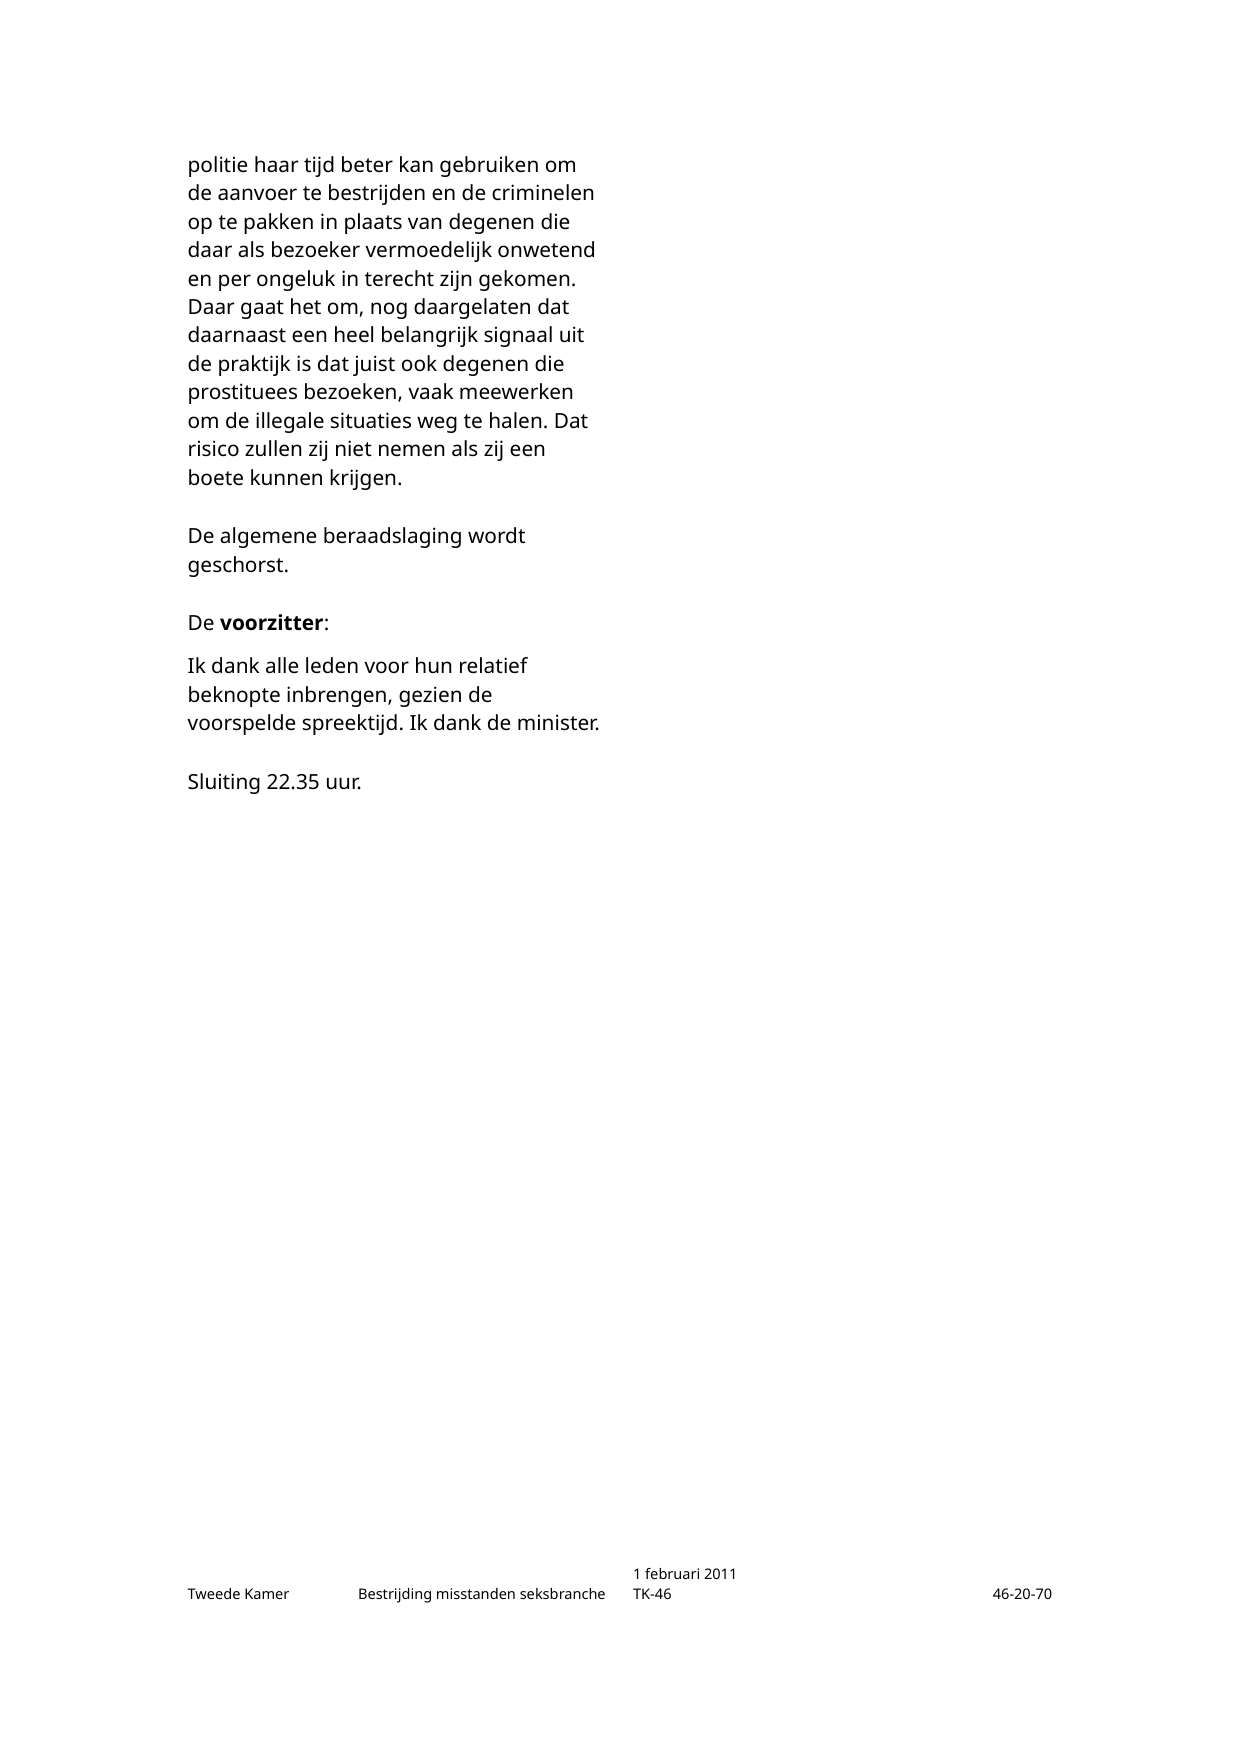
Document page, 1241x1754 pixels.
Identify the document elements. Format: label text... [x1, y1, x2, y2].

text Sluiting 22.35 uur. [187, 767, 605, 795]
text Ik dank alle leden voor hun relatief beknopte inbrengen, gezien de voorspelde spreektijd. Ik dank de minister. [187, 652, 605, 737]
text De voorzitter: [187, 608, 605, 637]
text De algemene beraadslaging wordt geschorst. [187, 521, 605, 578]
text politie haar tijd beter kan gebruiken om de aanvoer te bestrijden en de criminelen op te pakken in plaats van degenen die daar als bezoeker vermoedelijk onwetend en per ongeluk in terecht zijn gekomen. Daar gaat het om, nog daargelaten dat daarnaast een heel belangrijk signaal uit de praktijk is dat juist ook degenen die prostituees bezoeken, vaak meewerken om de illegale situaties weg te halen. Dat risico zullen zij niet nemen als zij een boete kunnen krijgen. [187, 150, 605, 491]
